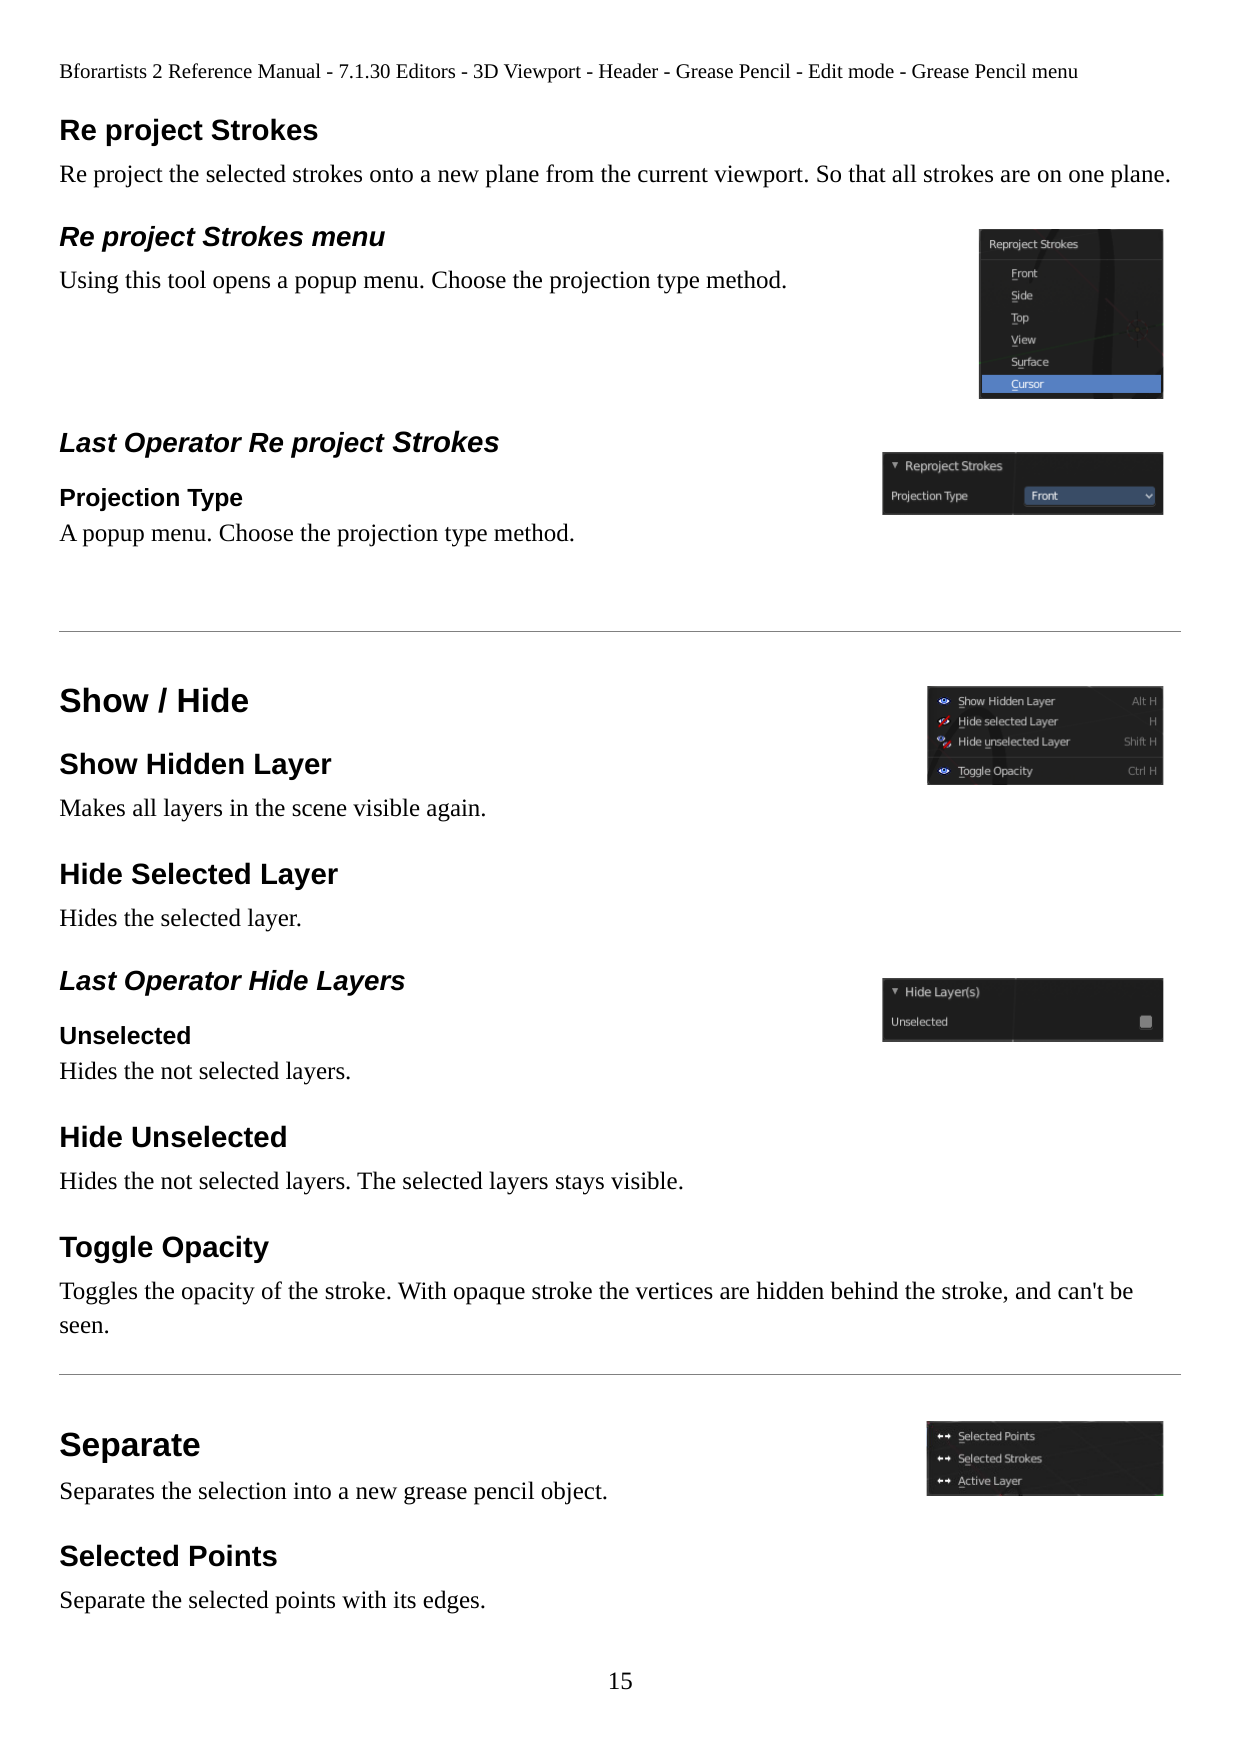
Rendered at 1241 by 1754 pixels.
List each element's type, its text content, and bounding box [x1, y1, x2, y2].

text Toggles the opacity of the stroke. With opaque stroke the vertices are hidden behind the stroke, and can't be seen. [59, 1276, 1181, 1339]
text Makes all layers in the scene visible again. [59, 793, 1181, 822]
text Separates the selection into a new grease pencil object. [59, 1476, 1181, 1504]
picture [926, 1421, 1164, 1496]
subtitle Show / Hide [59, 681, 1181, 720]
picture [927, 686, 1164, 785]
subtitle Last Operator Hide Layers [59, 964, 1181, 996]
text Re project the selected strokes onto a new plane from the current viewport. So that all strokes are on one plane. [59, 159, 1181, 188]
picture [882, 978, 1164, 1042]
subtitle Re project Strokes [59, 113, 1181, 146]
subtitle [1164, 483, 1181, 512]
text Separate the selected points with its edges. [59, 1586, 1181, 1614]
text A popup menu. Choose the projection type method. [59, 518, 1181, 547]
subtitle Toggle Opacity [59, 1230, 1181, 1263]
subtitle [1164, 747, 1181, 781]
subtitle Selected Points [59, 1539, 1181, 1573]
subtitle [1164, 1424, 1181, 1463]
picture [882, 452, 1164, 515]
subtitle Unselected [59, 1021, 1181, 1050]
subtitle Hide Unselected [59, 1120, 1181, 1154]
subtitle Separate [59, 1424, 926, 1463]
text Hides the selected layer. [59, 903, 1181, 932]
text Using this tool opens a popup menu. Choose the projection type method. [59, 265, 978, 293]
subtitle Projection Type [59, 483, 882, 512]
text Hides the not selected layers. The selected layers stays visible. [59, 1166, 1181, 1195]
text Hides the not selected layers. [59, 1056, 1181, 1085]
picture [978, 229, 1164, 399]
subtitle Last Operator Re project Strokes [59, 424, 1181, 458]
subtitle Show Hidden Layer [59, 747, 927, 781]
subtitle Re project Strokes menu [59, 220, 1181, 252]
subtitle Hide Selected Layer [59, 857, 1181, 891]
